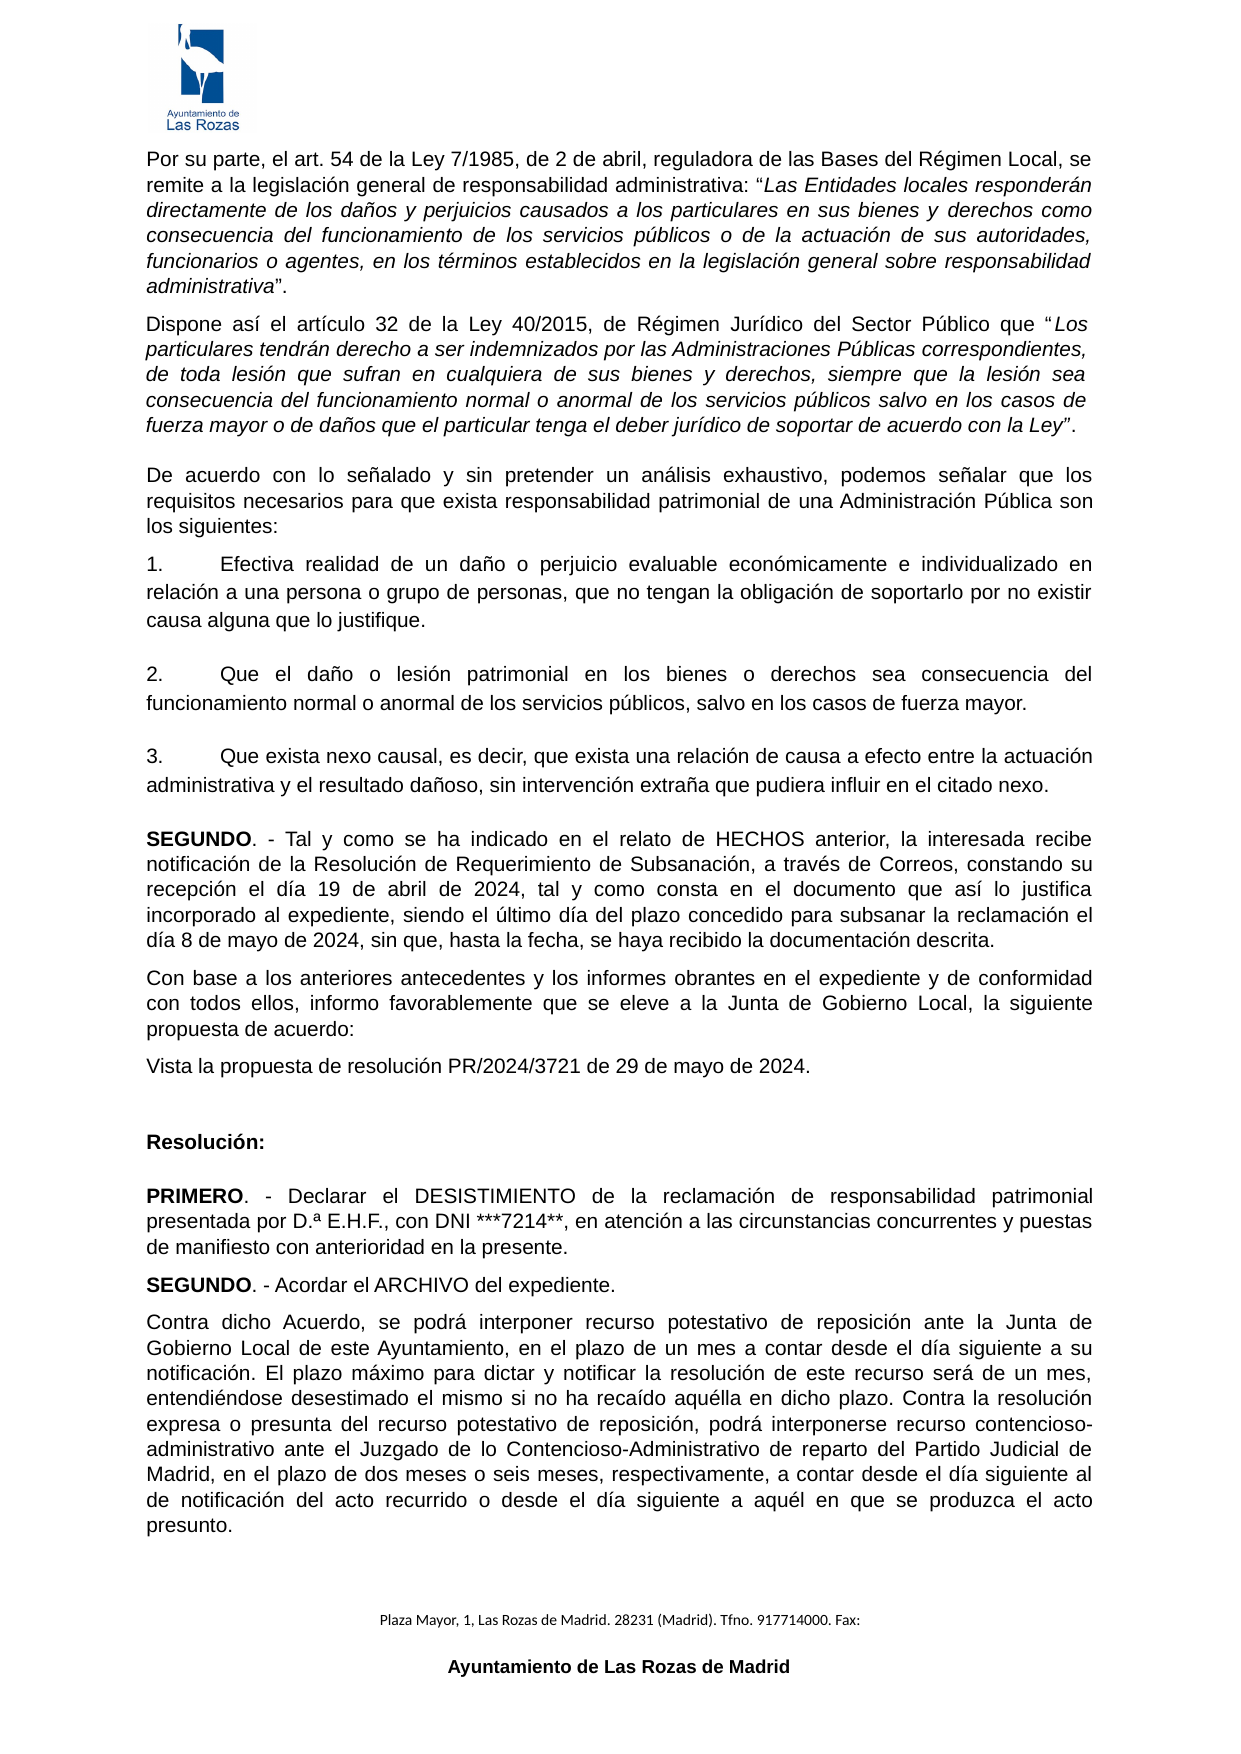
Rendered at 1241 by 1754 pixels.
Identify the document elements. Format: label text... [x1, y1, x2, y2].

text Contra dicho Acuerdo, se podrá interponer recurso potestativo de reposición ante la Junta de Gobierno Local de este Ayuntamiento, en el plazo de un mes a contar desde el día siguiente a su notificación. El plazo máximo para dictar y notificar la resolución de este recurso será de un mes, entendiéndose desestimado el mismo si no ha recaído aquélla en dicho plazo. Contra la resolución expresa o presunta del recurso potestativo de reposición, podrá interponerse recurso contencioso-administrativo ante el Juzgado de lo Contencioso-Administrativo de reparto del Partido Judicial de Madrid, en el plazo de dos meses o seis meses, respectivamente, a contar desde el día siguiente al de notificación del acto recurrido o desde el día siguiente a aquél en que se produzca el acto presunto. [146, 1310, 1094, 1537]
list Que el daño o lesión patrimonial en los bienes o derechos sea consecuencia del funcionamiento normal o anormal de los servicios públicos, salvo en los casos de fuerza mayor. [146, 662, 1094, 714]
text SEGUNDO. - Acordar el ARCHIVO del expediente. [146, 1272, 1094, 1296]
text De acuerdo con lo señalado y sin pretender un análisis exhaustivo, podemos señalar que los requisitos necesarios para que exista responsabilidad patrimonial de una Administración Pública son los siguientes: [146, 463, 1094, 538]
text Por su parte, el art. 54 de la Ley 7/1985, de 2 de abril, reguladora de las Bases del Régimen Local, se remite a la legislación general de responsabilidad administrativa: “Las Entidades locales responderán directamente de los daños y perjuicios causados a los particulares en sus bienes y derechos como consecuencia del funcionamiento de los servicios públicos o de la actuación de sus autoridades, funcionarios o agentes, en los términos establecidos en la legislación general sobre responsabilidad administrativa”. [146, 147, 1094, 298]
text Dispone así el artículo 32 de la Ley 40/2015, de Régimen Jurídico del Sector Público que “Los particulares tendrán derecho a ser indemnizados por las Administraciones Públicas correspondientes, de toda lesión que sufran en cualquiera de sus bienes y derechos, siempre que la lesión sea consecuencia del funcionamiento normal o anormal de los servicios públicos salvo en los casos de fuerza mayor o de daños que el particular tenga el deber jurídico de soportar de acuerdo con la Ley”. [146, 312, 1090, 437]
text PRIMERO. - Declarar el DESISTIMIENTO de la reclamación de responsabilidad patrimonial presentada por D.ª E.H.F., con DNI ***7214**, en atención a las circunstancias concurrentes y puestas de manifiesto con anterioridad en la presente. [146, 1184, 1094, 1258]
text Con base a los anteriores antecedentes y los informes obrantes en el expediente y de conformidad con todos ellos, informo favorablemente que se eleve a la Junta de Gobierno Local, la siguiente propuesta de acuerdo: [146, 966, 1094, 1040]
text Resolución: [146, 1130, 1087, 1154]
text Vista la propuesta de resolución PR/2024/3721 de 29 de mayo de 2024. [146, 1054, 1094, 1078]
list Que exista nexo causal, es decir, que exista una relación de causa a efecto entre la actuación administrativa y el resultado dañoso, sin intervención extraña que pudiera influir en el citado nexo. [146, 744, 1094, 797]
list Efectiva realidad de un daño o perjuicio evaluable económicamente e individualizado en relación a una persona o grupo de personas, que no tengan la obligación de soportarlo por no existir causa alguna que lo justifique. [146, 552, 1094, 632]
text SEGUNDO. - Tal y como se ha indicado en el relato de HECHOS anterior, la interesada recibe notificación de la Resolución de Requerimiento de Subsanación, a través de Correos, constando su recepción el día 19 de abril de 2024, tal y como consta en el documento que así lo justifica incorporado al expediente, siendo el último día del plazo concedido para subsanar la reclamación el día 8 de mayo de 2024, sin que, hasta la fecha, se haya recibido la documentación descrita. [146, 827, 1094, 952]
